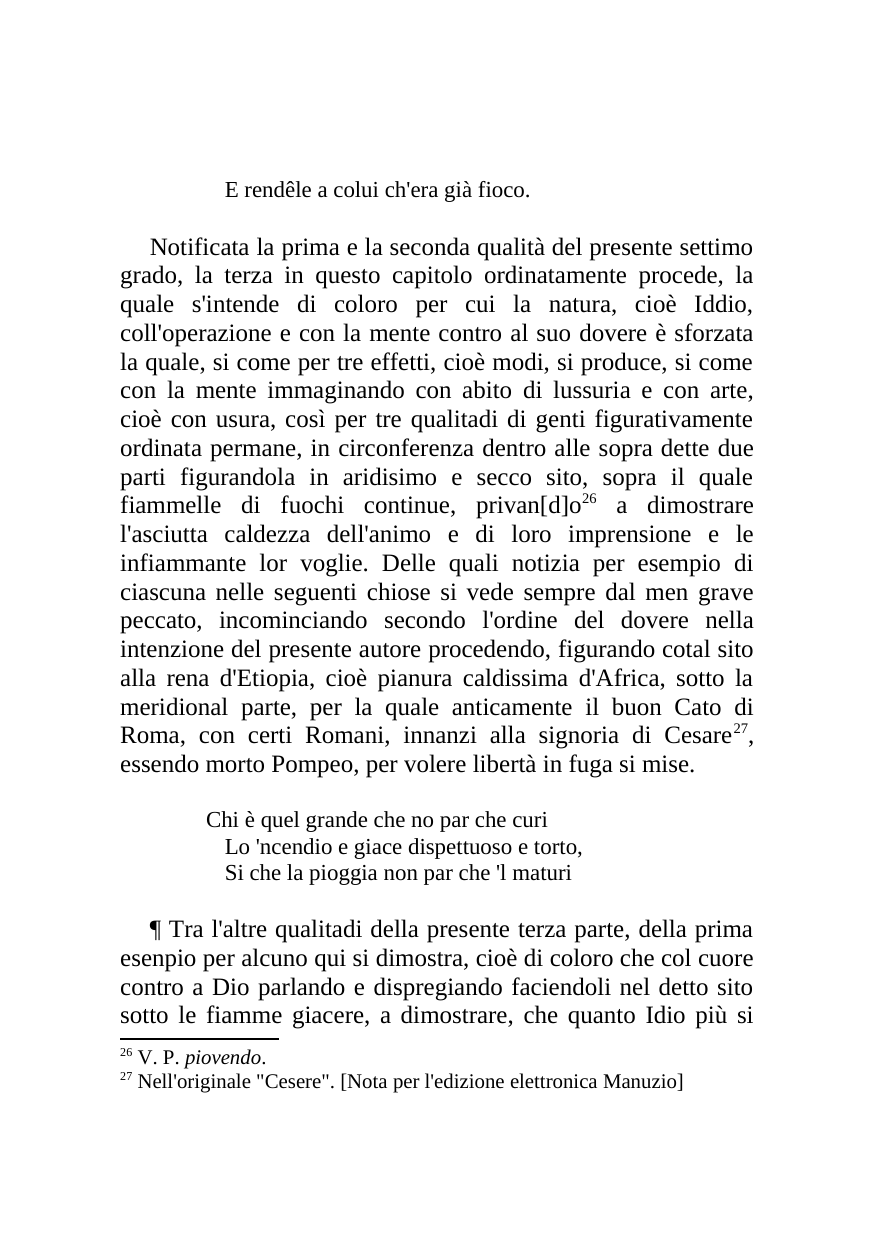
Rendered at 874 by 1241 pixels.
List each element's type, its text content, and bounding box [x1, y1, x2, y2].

text Si che la pioggia non par che 'l maturi [195, 859, 754, 886]
text E rendêle a colui ch'era già fioco. [195, 176, 754, 203]
text Chi è quel grande che no par che curi [176, 807, 754, 833]
text Nell'originale "Cesere". [Nota per l'edizione elettronica Manuzio] [120, 1069, 754, 1093]
text Lo 'ncendio e giace dispettuoso e torto, [195, 833, 754, 859]
text Notificata la prima e la seconda qualità del presente settimo grado, la terza in questo capitolo ordinatamente procede, la quale s'intende di coloro per cui la natura, cioè Iddio, coll'operazione e con la mente contro al suo dovere è sforzata la quale, si come per tre effetti, cioè modi, si produce, si come con la mente immaginando con abito di lussuria e con arte, cioè con usura, così per tre qualitadi di genti figurativamente ordinata permane, in circonferenza dentro alle sopra dette due parti figurandola in aridisimo e secco sito, sopra il quale fiammelle di fuochi continue, privan[d]o a dimostrare l'asciutta caldezza dell'animo e di loro imprensione e le infiammante lor voglie. Delle quali notizia per esempio di ciascuna nelle seguenti chiose si vede sempre dal men grave peccato, incominciando secondo l'ordine del dovere nella intenzione del presente autore procedendo, figurando cotal sito alla rena d'Etiopia, cioè pianura caldissima d'Africa, sotto la meridional parte, per la quale anticamente il buon Cato di Roma, con certi Romani, innanzi alla signoria di Cesare, essendo morto Pompeo, per volere libertà in fuga si mise. [120, 232, 754, 778]
text V. P. piovendo. [120, 1045, 754, 1069]
text ¶ Tra l'altre qualitadi della presente terza parte, della prima esenpio per alcuno qui si dimostra, cioè di coloro che col cuore contro a Dio parlando e dispregiando faciendoli nel detto sito sotto le fiamme giacere, a dimostrare, che quanto Idio più si [120, 914, 754, 1029]
